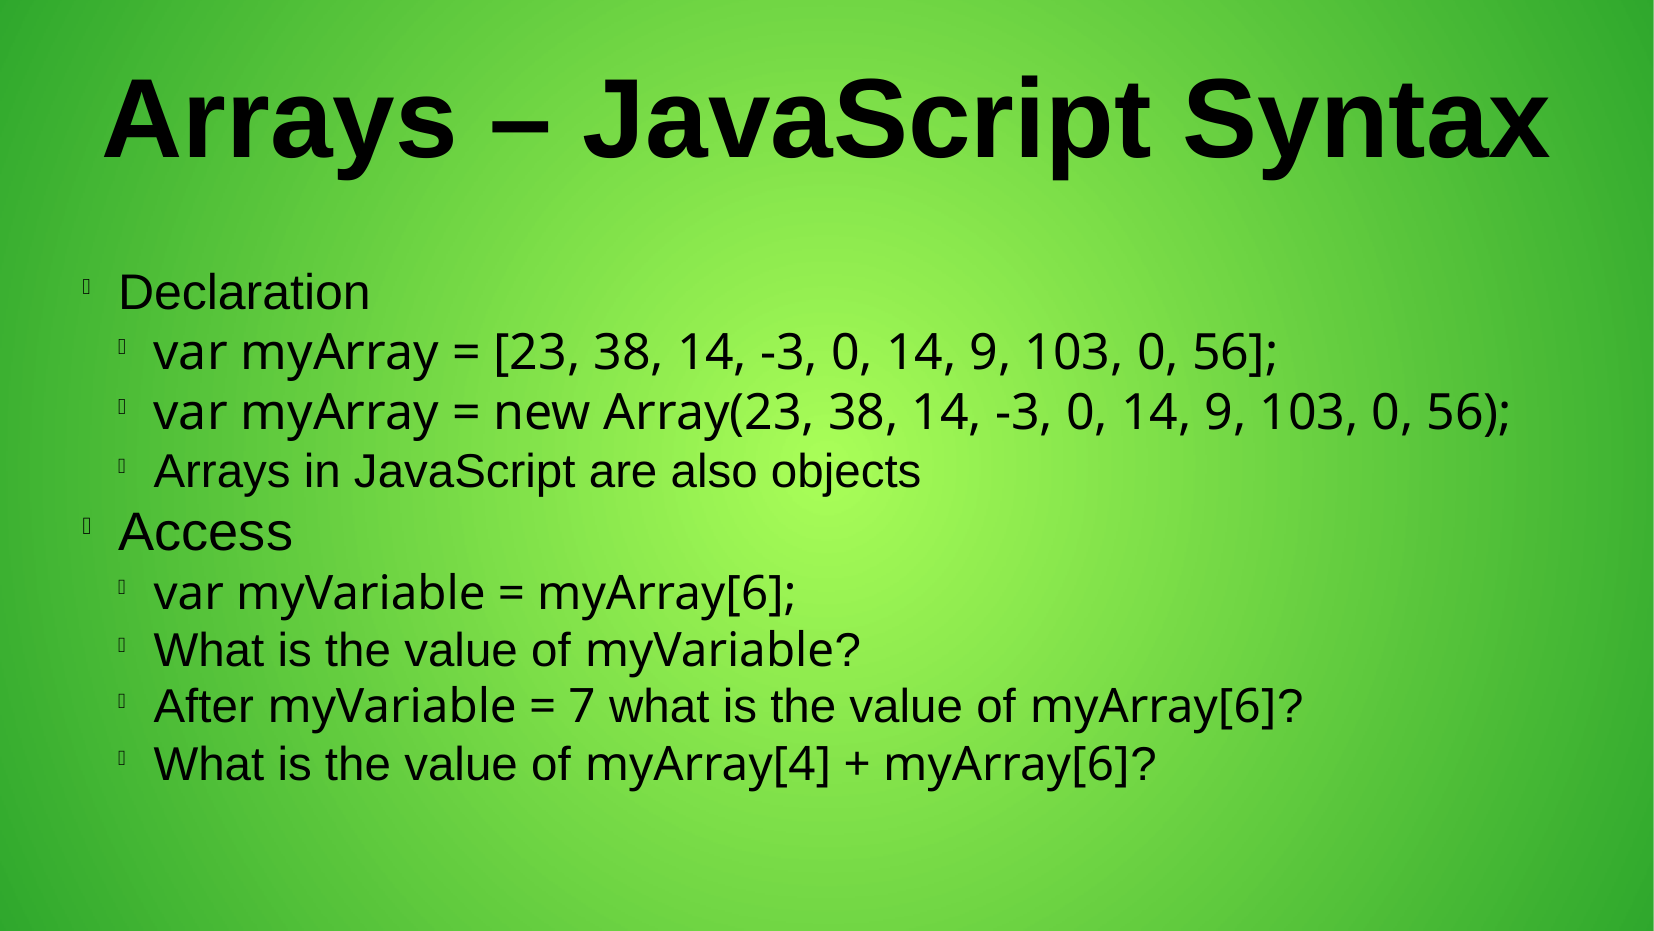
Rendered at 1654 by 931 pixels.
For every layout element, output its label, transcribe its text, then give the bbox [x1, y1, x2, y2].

text_box Declaration var myArray = [23, 38, 14, -3, 0, 14, 9, 103, 0, 56]; var myArray = new Array(23, 38, 14, -3, 0, 14, 9, 103, 0, 56); Arrays in JavaScript are also objects Access var myVariable = myArray[6]; What is the value of myVariable? After myVariable = 7 what is the value of myArray[6]? What is the value of myArray[4] + myArray[6]? [82, 259, 1571, 800]
text_box Arrays – JavaScript Syntax [82, 35, 1571, 189]
picture [0, 0, 1654, 931]
